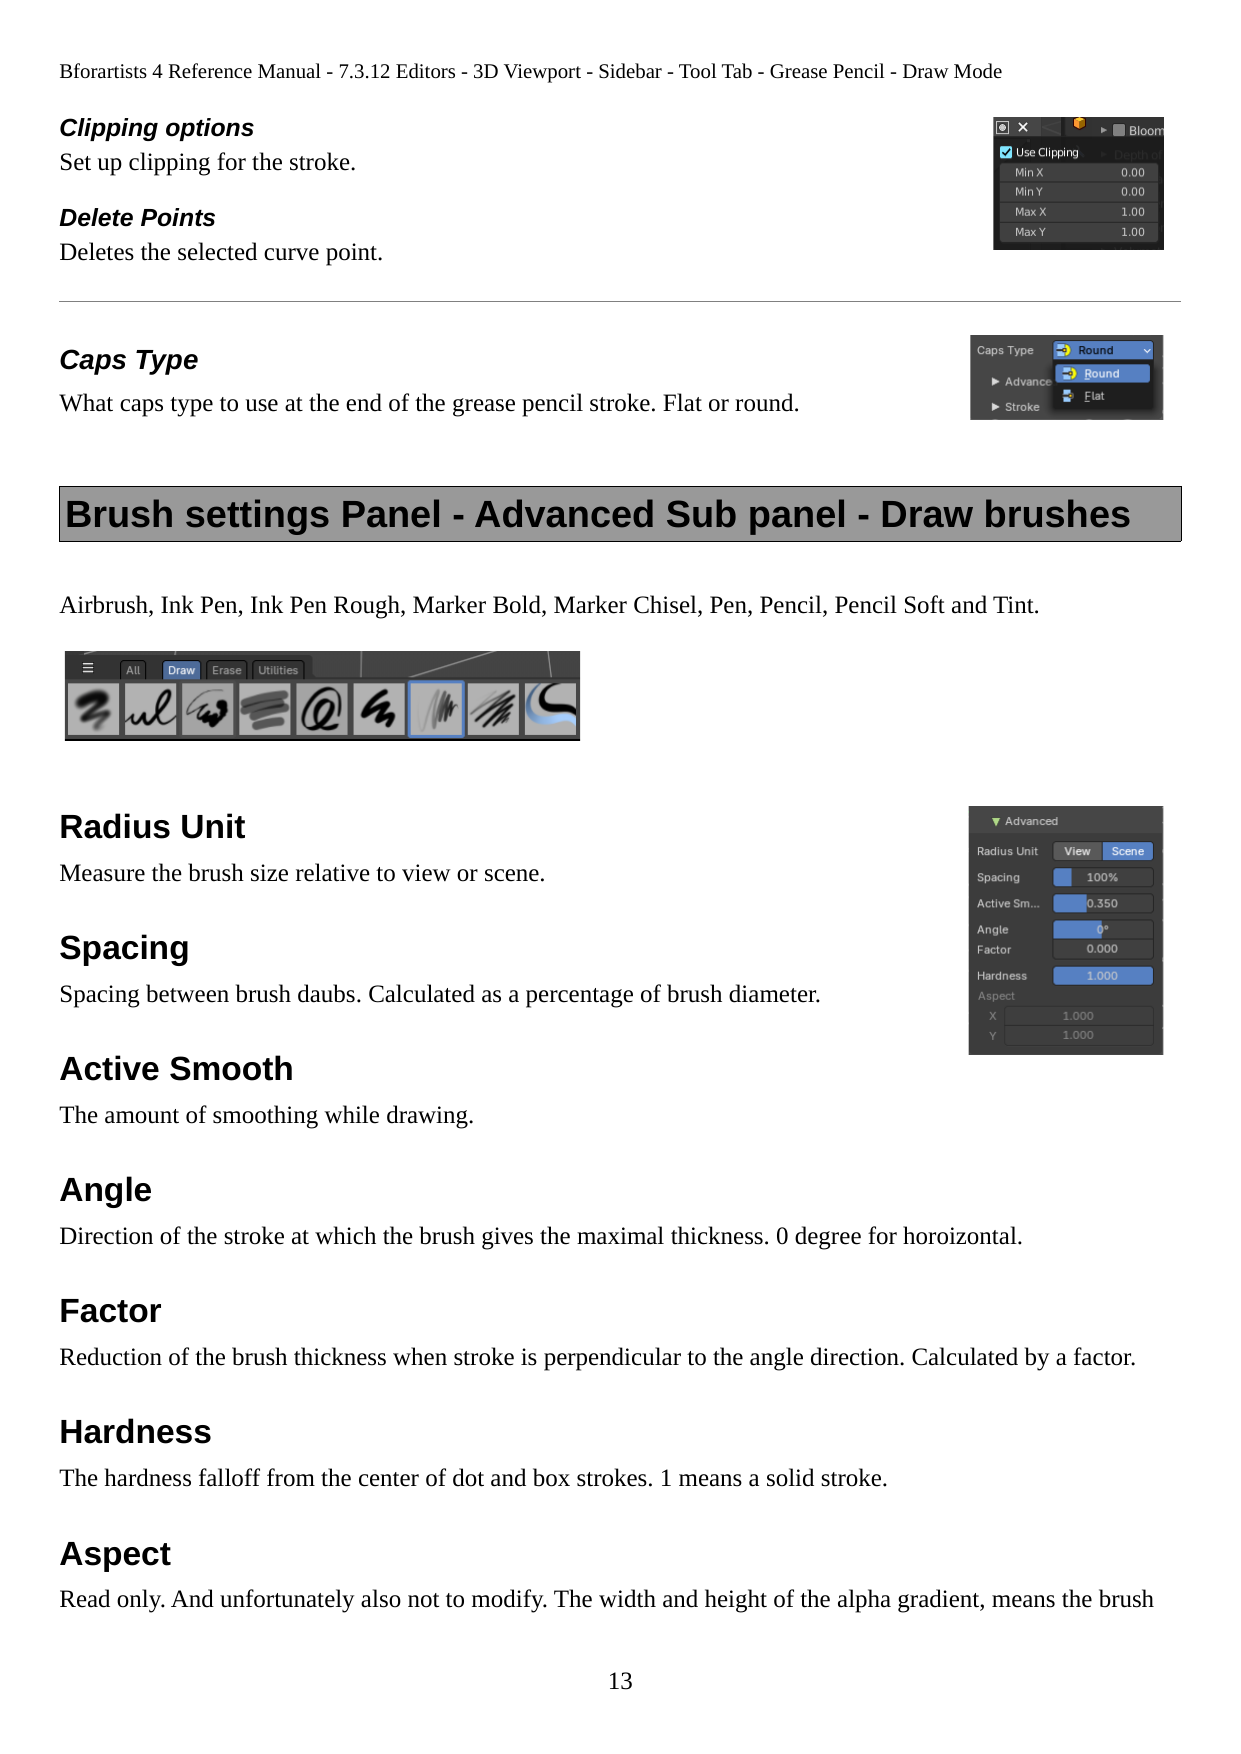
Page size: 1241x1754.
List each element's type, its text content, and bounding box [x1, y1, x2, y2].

text Read only. And unfortunately also not to modify. The width and height of the alpha gradient, means the brush [59, 1584, 1181, 1613]
subtitle Angle [59, 1170, 1181, 1209]
subtitle Caps Type [59, 343, 970, 375]
picture [970, 335, 1164, 420]
table_header Brush settings Panel - Advanced Sub panel - Draw brushes [60, 487, 1181, 541]
text Measure the brush size relative to view or scene. [59, 858, 968, 887]
text What caps type to use at the end of the grease pencil stroke. Flat or round. [59, 388, 970, 416]
picture [968, 806, 1164, 1055]
subtitle Delete Points [59, 203, 993, 231]
text Spacing between brush daubs. Calculated as a percentage of brush diameter. [59, 979, 968, 1008]
subtitle Hardness [59, 1412, 1181, 1451]
text Airbrush, Ink Pen, Ink Pen Rough, Marker Bold, Marker Chisel, Pen, Pencil, Pencil Soft and Tint. [59, 590, 1181, 619]
subtitle Active Smooth [59, 1049, 1181, 1088]
picture [993, 117, 1164, 250]
subtitle Aspect [59, 1533, 1181, 1572]
subtitle [1164, 203, 1181, 231]
subtitle Clipping options [59, 113, 1181, 141]
subtitle Radius Unit [59, 807, 968, 846]
subtitle [1164, 928, 1181, 967]
text The amount of smoothing while drawing. [59, 1100, 1181, 1129]
subtitle Spacing [59, 928, 968, 967]
subtitle [1164, 807, 1181, 846]
text Reduction of the brush thickness when stroke is perpendicular to the angle direction. Calculated by a factor. [59, 1342, 1181, 1371]
text Direction of the stroke at which the brush gives the maximal thickness. 0 degree for horoizontal. [59, 1221, 1181, 1250]
subtitle Factor [59, 1291, 1181, 1330]
subtitle [1164, 343, 1181, 375]
text Set up clipping for the stroke. [59, 147, 993, 176]
picture [64, 651, 581, 741]
text The hardness falloff from the center of dot and box strokes. 1 means a solid stroke. [59, 1463, 1181, 1492]
text Deletes the selected curve point. [59, 237, 1181, 266]
